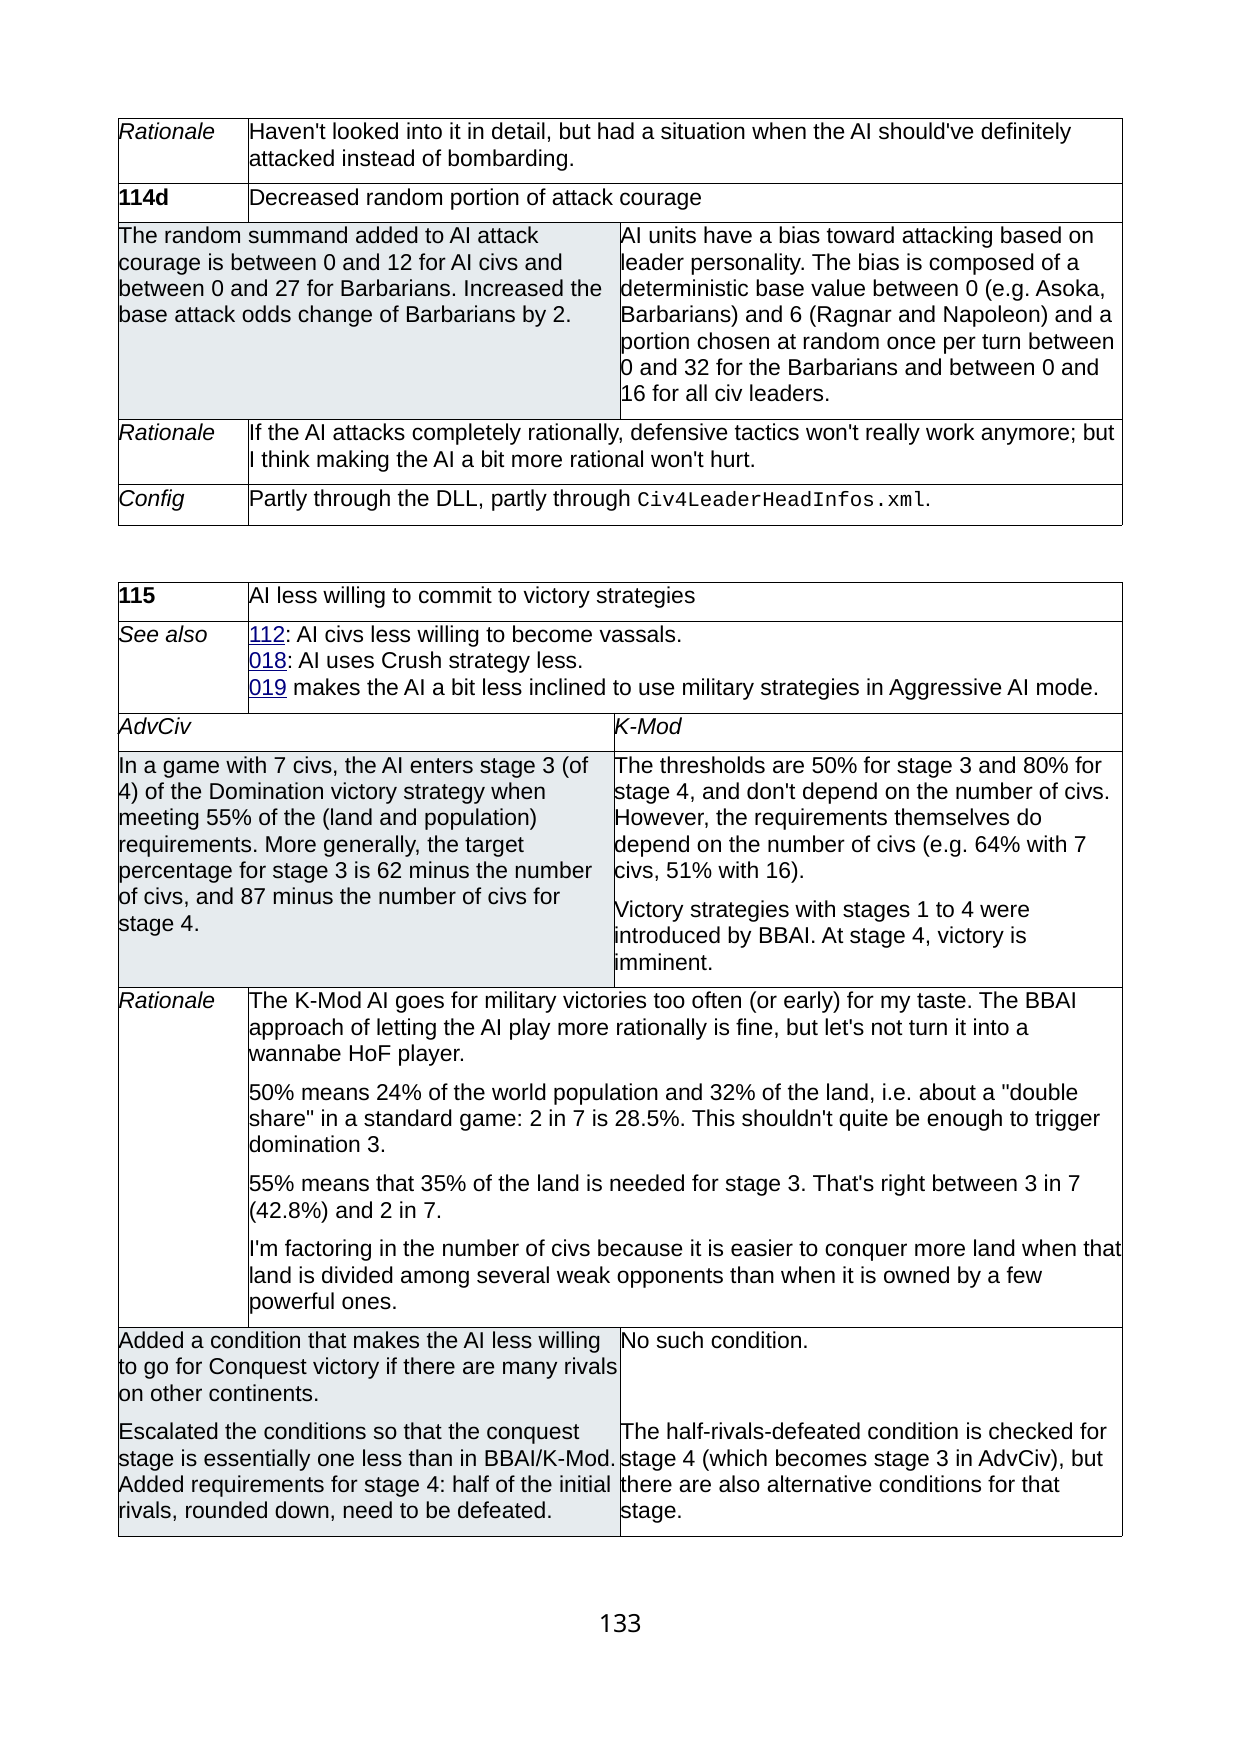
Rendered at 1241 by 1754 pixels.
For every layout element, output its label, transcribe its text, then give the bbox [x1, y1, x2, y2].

table_cell In a game with 7 civs, the AI enters stage 3 (of 4) of the Domination victory strategy when meeting 55% of the (land and population) requirements. More generally, the target percentage for stage 3 is 62 minus the number of civs, and 87 minus the number of civs for stage 4. [119, 752, 614, 987]
table_cell Added a condition that makes the AI less willing to go for Conquest victory if there are many rivals on other continents. Escalated the conditions so that the conquest stage is essentially one less than in BBAI/K-Mod. Added requirements for stage 4: half of the initial rivals, rounded down, need to be defeated. [119, 1328, 620, 1536]
table_cell AdvCiv [119, 714, 614, 751]
table_cell Config [119, 485, 248, 524]
table_cell K-Mod [615, 714, 1122, 751]
table_cell See also [119, 622, 248, 713]
table_cell The thresholds are 50% for stage 3 and 80% for stage 4, and don't depend on the number of civs. However, the requirements themselves do depend on the number of civs (e.g. 64% with 7 civs, 51% with 16). Victory strategies with stages 1 to 4 were introduced by BBAI. At stage 4, victory is imminent. [615, 752, 1122, 987]
table_cell If the AI attacks completely rationally, defensive tactics won't really work anymore; but I think making the AI a bit more rational won't hurt. [249, 420, 1122, 484]
table_cell The random summand added to AI attack courage is between 0 and 12 for AI civs and between 0 and 27 for Barbarians. Increased the base attack odds change of Barbarians by 2. [119, 223, 620, 419]
table_cell The K-Mod AI goes for military victories too often (or early) for my taste. The BBAI approach of letting the AI play more rationally is fine, but let's not turn it into a wannabe HoF player. 50% means 24% of the world population and 32% of the land, i.e. about a "double share" in a standard game: 2 in 7 is 28.5%. This shouldn't quite be enough to trigger domination 3. 55% means that 35% of the land is needed for stage 3. That's right between 3 in 7 (42.8%) and 2 in 7. I'm factoring in the number of civs because it is easier to conquer more land when that land is divided among several weak opponents than when it is owned by a few powerful ones. [249, 988, 1122, 1327]
table_cell 112: AI civs less willing to become vassals. 018: AI uses Crush strategy less. 019 makes the AI a bit less inclined to use military strategies in Aggressive AI mode. [249, 622, 1122, 713]
table_cell Rationale [119, 420, 248, 484]
table_header 115 [119, 583, 248, 621]
table_cell Haven't looked into it in detail, but had a situation when the AI should've definitely attacked instead of bombarding. [249, 119, 1122, 183]
table_cell Partly through the DLL, partly through Civ4LeaderHeadInfos.xml. [249, 485, 1122, 524]
table_cell Rationale [119, 119, 248, 183]
table_header AI less willing to commit to victory strategies [249, 583, 1122, 621]
table_cell Rationale [119, 988, 248, 1327]
table_cell Decreased random portion of attack courage [249, 184, 1122, 222]
table_cell AI units have a bias toward attacking based on leader personality. The bias is composed of a deterministic base value between 0 (e.g. Asoka, Barbarians) and 6 (Ragnar and Napoleon) and a portion chosen at random once per turn between 0 and 32 for the Barbarians and between 0 and 16 for all civ leaders. [621, 223, 1122, 419]
table_cell 114d [119, 184, 248, 222]
table_cell No such condition. The half-rivals-defeated condition is checked for stage 4 (which becomes stage 3 in AdvCiv), but there are also alternative conditions for that stage. [621, 1328, 1122, 1536]
